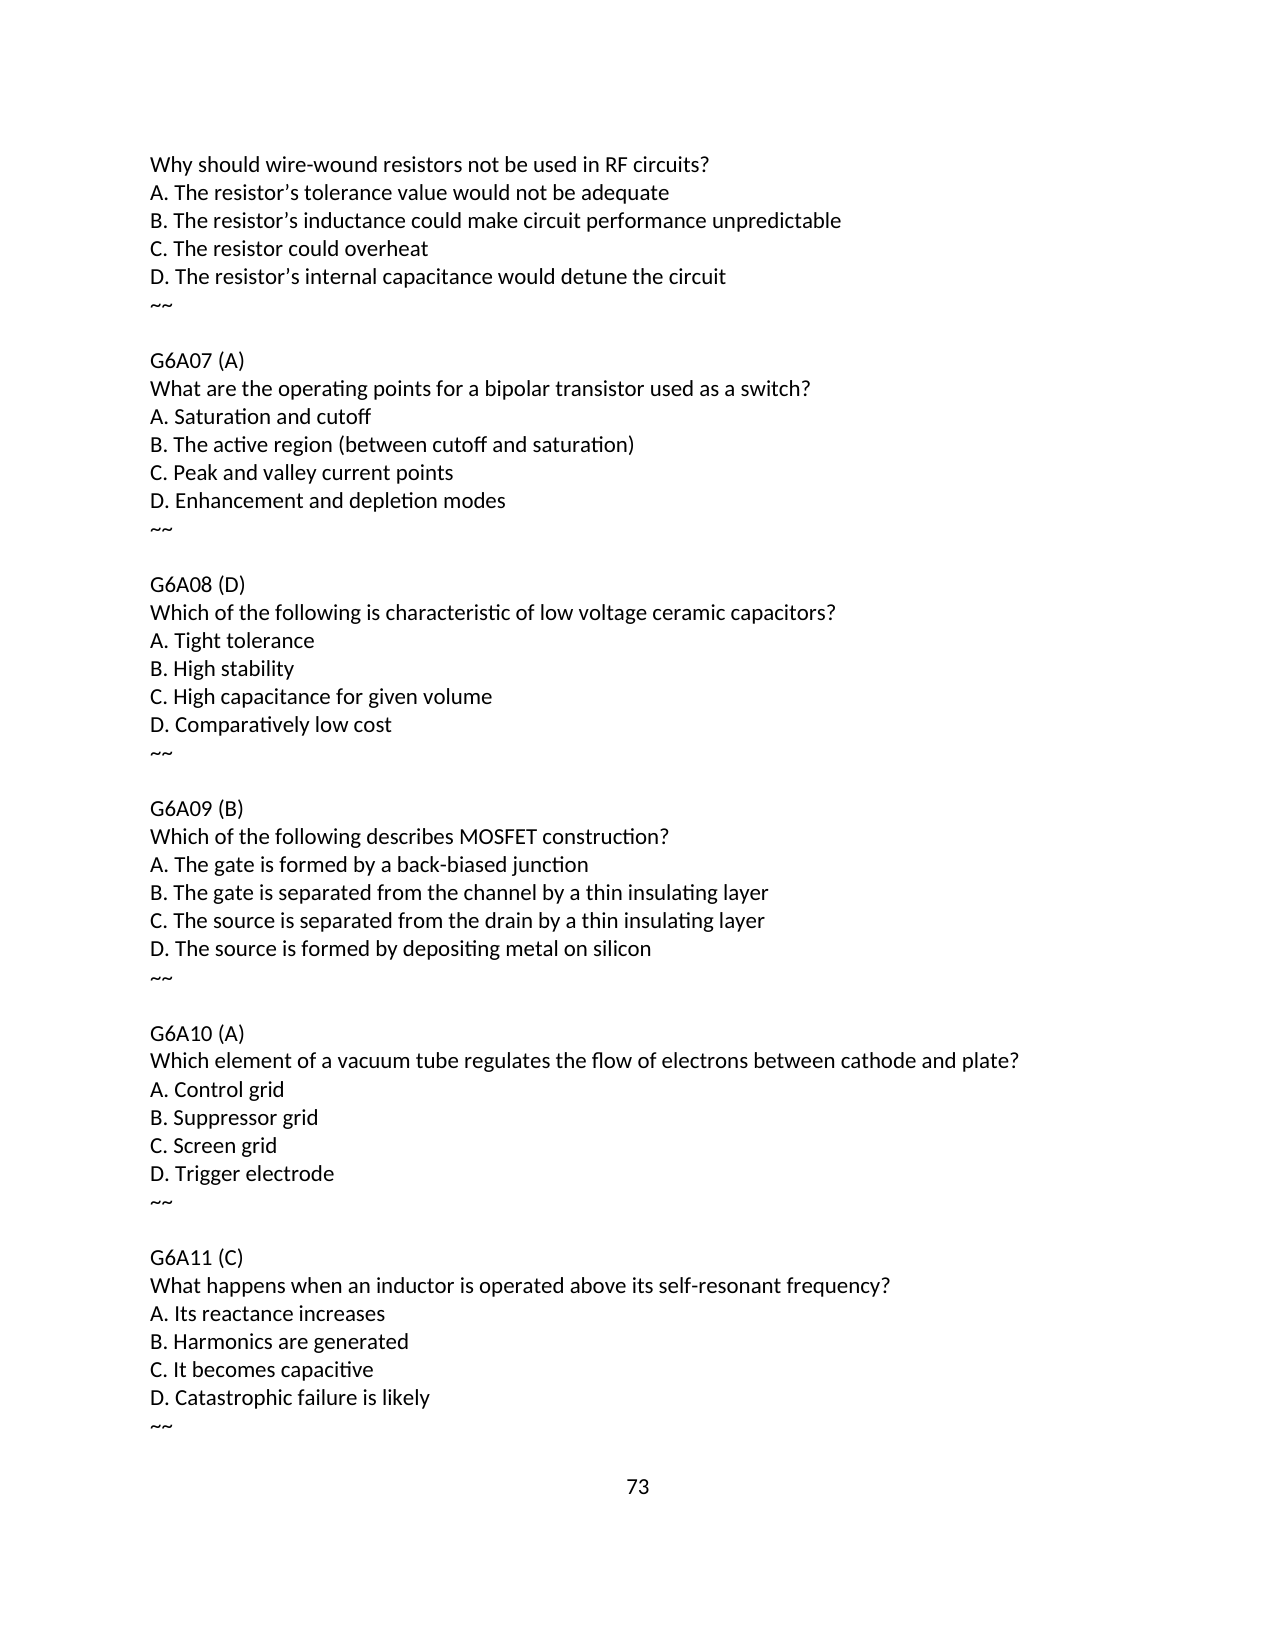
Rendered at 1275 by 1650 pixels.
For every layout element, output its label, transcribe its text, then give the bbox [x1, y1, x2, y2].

text C. Peak and valley current points [150, 458, 1125, 486]
text C. The source is separated from the drain by a thin insulating layer [150, 907, 1125, 934]
text A. Its reactance increases [150, 1299, 1125, 1327]
text D. Enhancement and depletion modes [150, 486, 1125, 514]
text B. High stability [150, 654, 1125, 682]
text G6A08 (D) [150, 570, 1125, 598]
text Why should wire-wound resistors not be used in RF circuits? [150, 150, 1125, 178]
text Which element of a vacuum tube regulates the flow of electrons between cathode and plate? [150, 1047, 1125, 1075]
text ~~ [150, 1187, 1125, 1215]
text G6A11 (C) [150, 1243, 1125, 1271]
text A. Saturation and cutoff [150, 402, 1125, 430]
text ~~ [150, 514, 1125, 542]
text C. High capacitance for given volume [150, 682, 1125, 710]
text A. Control grid [150, 1075, 1125, 1103]
text ~~ [150, 290, 1125, 318]
text D. The source is formed by depositing metal on silicon [150, 934, 1125, 963]
text ~~ [150, 738, 1125, 766]
text G6A09 (B) [150, 794, 1125, 822]
text ~~ [150, 963, 1125, 991]
text A. Tight tolerance [150, 626, 1125, 654]
text ~~ [150, 1411, 1125, 1439]
text What are the operating points for a bipolar transistor used as a switch? [150, 374, 1125, 402]
text C. The resistor could overheat [150, 234, 1125, 262]
text B. Harmonics are generated [150, 1327, 1125, 1355]
text Which of the following describes MOSFET construction? [150, 822, 1125, 851]
text A. The gate is formed by a back-biased junction [150, 851, 1125, 878]
text B. The resistor’s inductance could make circuit performance unpredictable [150, 206, 1125, 234]
text B. The gate is separated from the channel by a thin insulating layer [150, 878, 1125, 907]
text D. The resistor’s internal capacitance would detune the circuit [150, 262, 1125, 290]
text C. It becomes capacitive [150, 1355, 1125, 1383]
text G6A10 (A) [150, 1019, 1125, 1047]
text What happens when an inductor is operated above its self-resonant frequency? [150, 1271, 1125, 1299]
text Which of the following is characteristic of low voltage ceramic capacitors? [150, 598, 1125, 626]
text D. Comparatively low cost [150, 710, 1125, 738]
text B. The active region (between cutoff and saturation) [150, 430, 1125, 458]
text B. Suppressor grid [150, 1103, 1125, 1131]
text A. The resistor’s tolerance value would not be adequate [150, 178, 1125, 206]
text C. Screen grid [150, 1131, 1125, 1159]
text G6A07 (A) [150, 346, 1125, 374]
text D. Trigger electrode [150, 1159, 1125, 1187]
text D. Catastrophic failure is likely [150, 1383, 1125, 1411]
